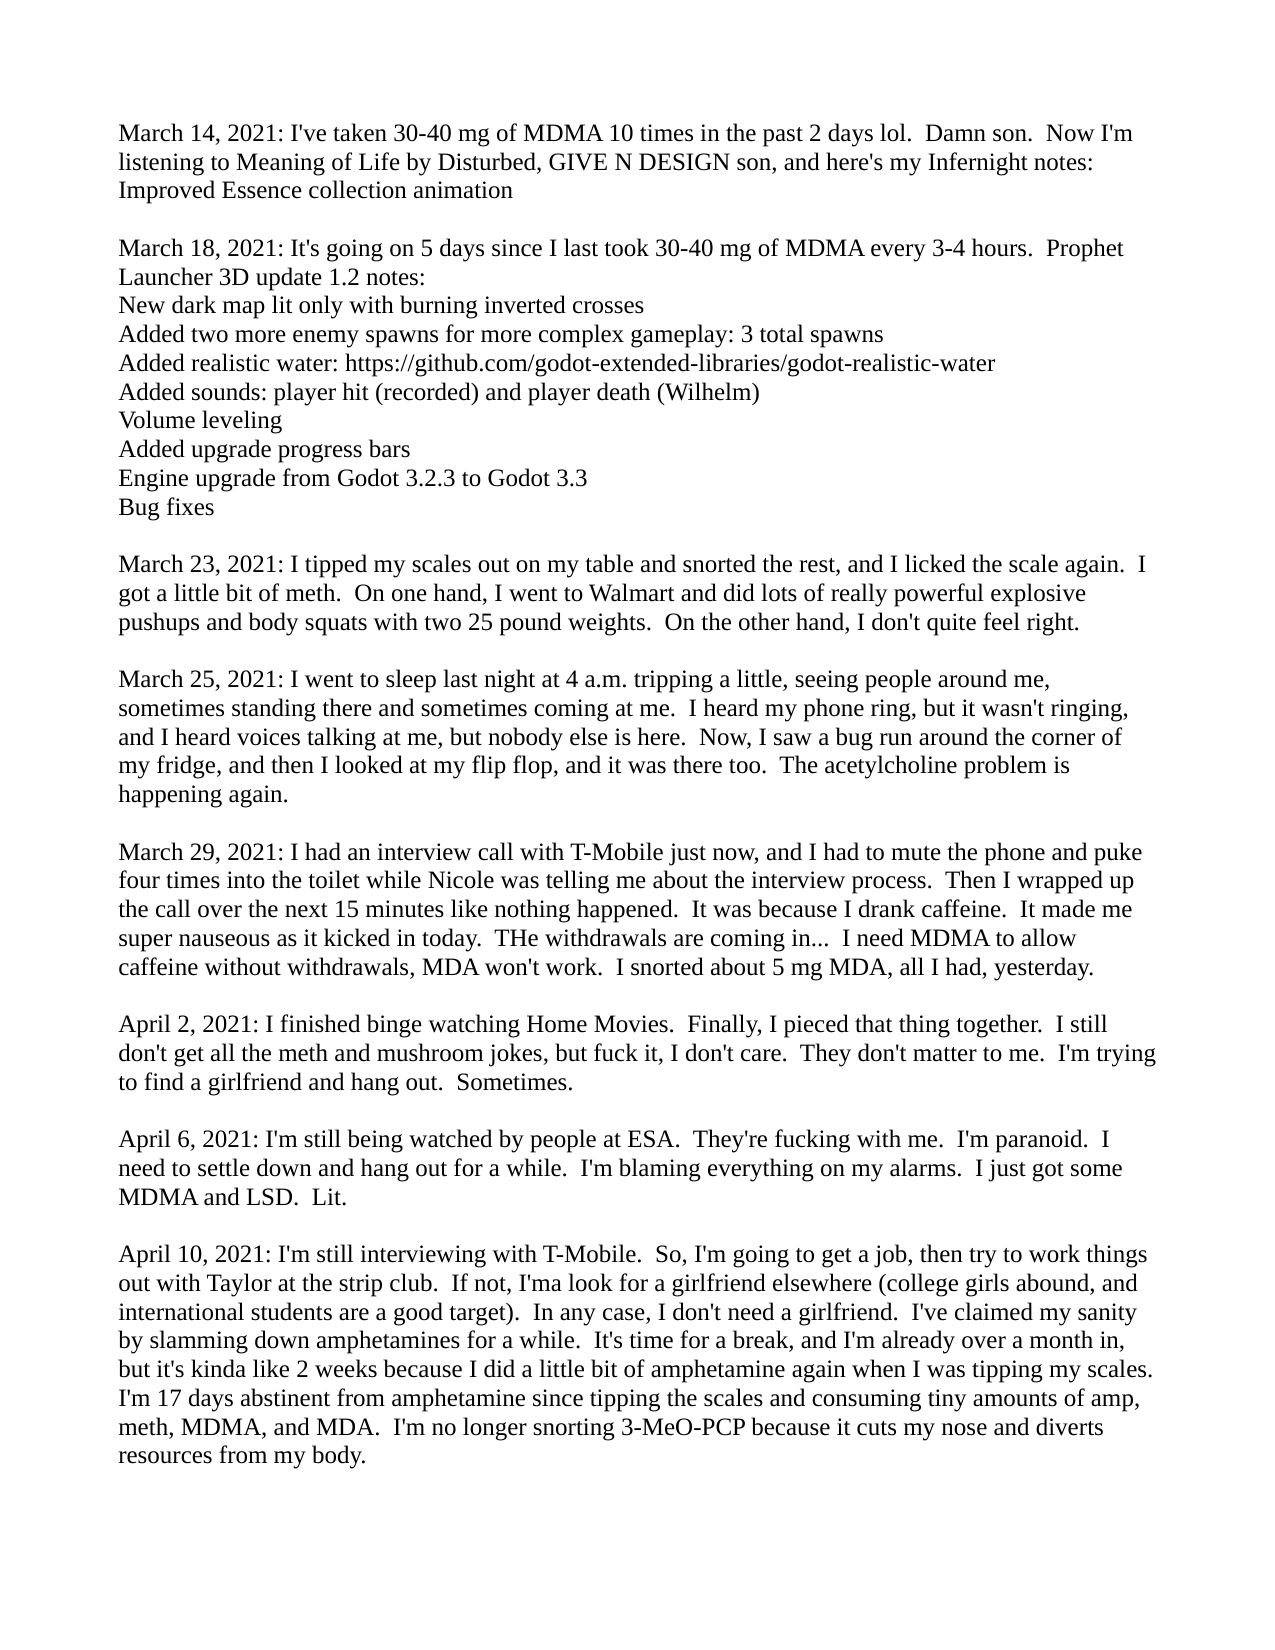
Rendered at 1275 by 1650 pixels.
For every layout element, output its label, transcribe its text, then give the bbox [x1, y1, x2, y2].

text Added realistic water: https://github.com/godot-extended-libraries/godot-realistic-water [118, 348, 1157, 377]
text March 25, 2021: I went to sleep last night at 4 a.m. tripping a little, seeing people around me, sometimes standing there and sometimes coming at me. I heard my phone ring, but it wasn't ringing, and I heard voices talking at me, but nobody else is here. Now, I saw a bug run around the corner of my fridge, and then I looked at my flip flop, and it was there too. The acetylcholine problem is happening again. [118, 664, 1157, 808]
text March 23, 2021: I tipped my scales out on my table and snorted the rest, and I licked the scale again. I got a little bit of meth. On one hand, I went to Walmart and did lots of really powerful explosive pushups and body squats with two 25 pound weights. On the other hand, I don't quite feel right. [118, 549, 1157, 636]
text April 10, 2021: I'm still interviewing with T-Mobile. So, I'm going to get a job, then try to work things out with Taylor at the strip club. If not, I'ma look for a girlfriend elsewhere (college girls abound, and international students are a good target). In any case, I don't need a girlfriend. I've claimed my sanity by slamming down amphetamines for a while. It's time for a break, and I'm already over a month in, but it's kinda like 2 weeks because I did a little bit of amphetamine again when I was tipping my scales. I'm 17 days abstinent from amphetamine since tipping the scales and consuming tiny amounts of amp, meth, MDMA, and MDA. I'm no longer snorting 3-MeO-PCP because it cuts my nose and diverts resources from my body. [118, 1239, 1157, 1469]
text March 18, 2021: It's going on 5 days since I last took 30-40 mg of MDMA every 3-4 hours. Prophet Launcher 3D update 1.2 notes: [118, 233, 1157, 291]
text Bug fixes [118, 492, 1157, 521]
text Engine upgrade from Godot 3.2.3 to Godot 3.3 [118, 463, 1157, 492]
text Volume leveling [118, 406, 1157, 434]
text Added sounds: player hit (recorded) and player death (Wilhelm) [118, 377, 1157, 406]
text New dark map lit only with burning inverted crosses [118, 291, 1157, 319]
text April 6, 2021: I'm still being watched by people at ESA. They're fucking with me. I'm paranoid. I need to settle down and hang out for a while. I'm blaming everything on my alarms. I just got some MDMA and LSD. Lit. [118, 1124, 1157, 1211]
text March 14, 2021: I've taken 30-40 mg of MDMA 10 times in the past 2 days lol. Damn son. Now I'm listening to Meaning of Life by Disturbed, GIVE N DESIGN son, and here's my Infernight notes: [118, 118, 1157, 176]
text Added two more enemy spawns for more complex gameplay: 3 total spawns [118, 319, 1157, 348]
text Added upgrade progress bars [118, 434, 1157, 463]
text Improved Essence collection animation [118, 176, 1157, 204]
text March 29, 2021: I had an interview call with T-Mobile just now, and I had to mute the phone and puke four times into the toilet while Nicole was telling me about the interview process. Then I wrapped up the call over the next 15 minutes like nothing happened. It was because I drank caffeine. It made me super nauseous as it kicked in today. THe withdrawals are coming in... I need MDMA to allow caffeine without withdrawals, MDA won't work. I snorted about 5 mg MDA, all I had, yesterday. [118, 837, 1157, 981]
text April 2, 2021: I finished binge watching Home Movies. Finally, I pieced that thing together. I still don't get all the meth and mushroom jokes, but fuck it, I don't care. They don't matter to me. I'm trying to find a girlfriend and hang out. Sometimes. [118, 1009, 1157, 1096]
